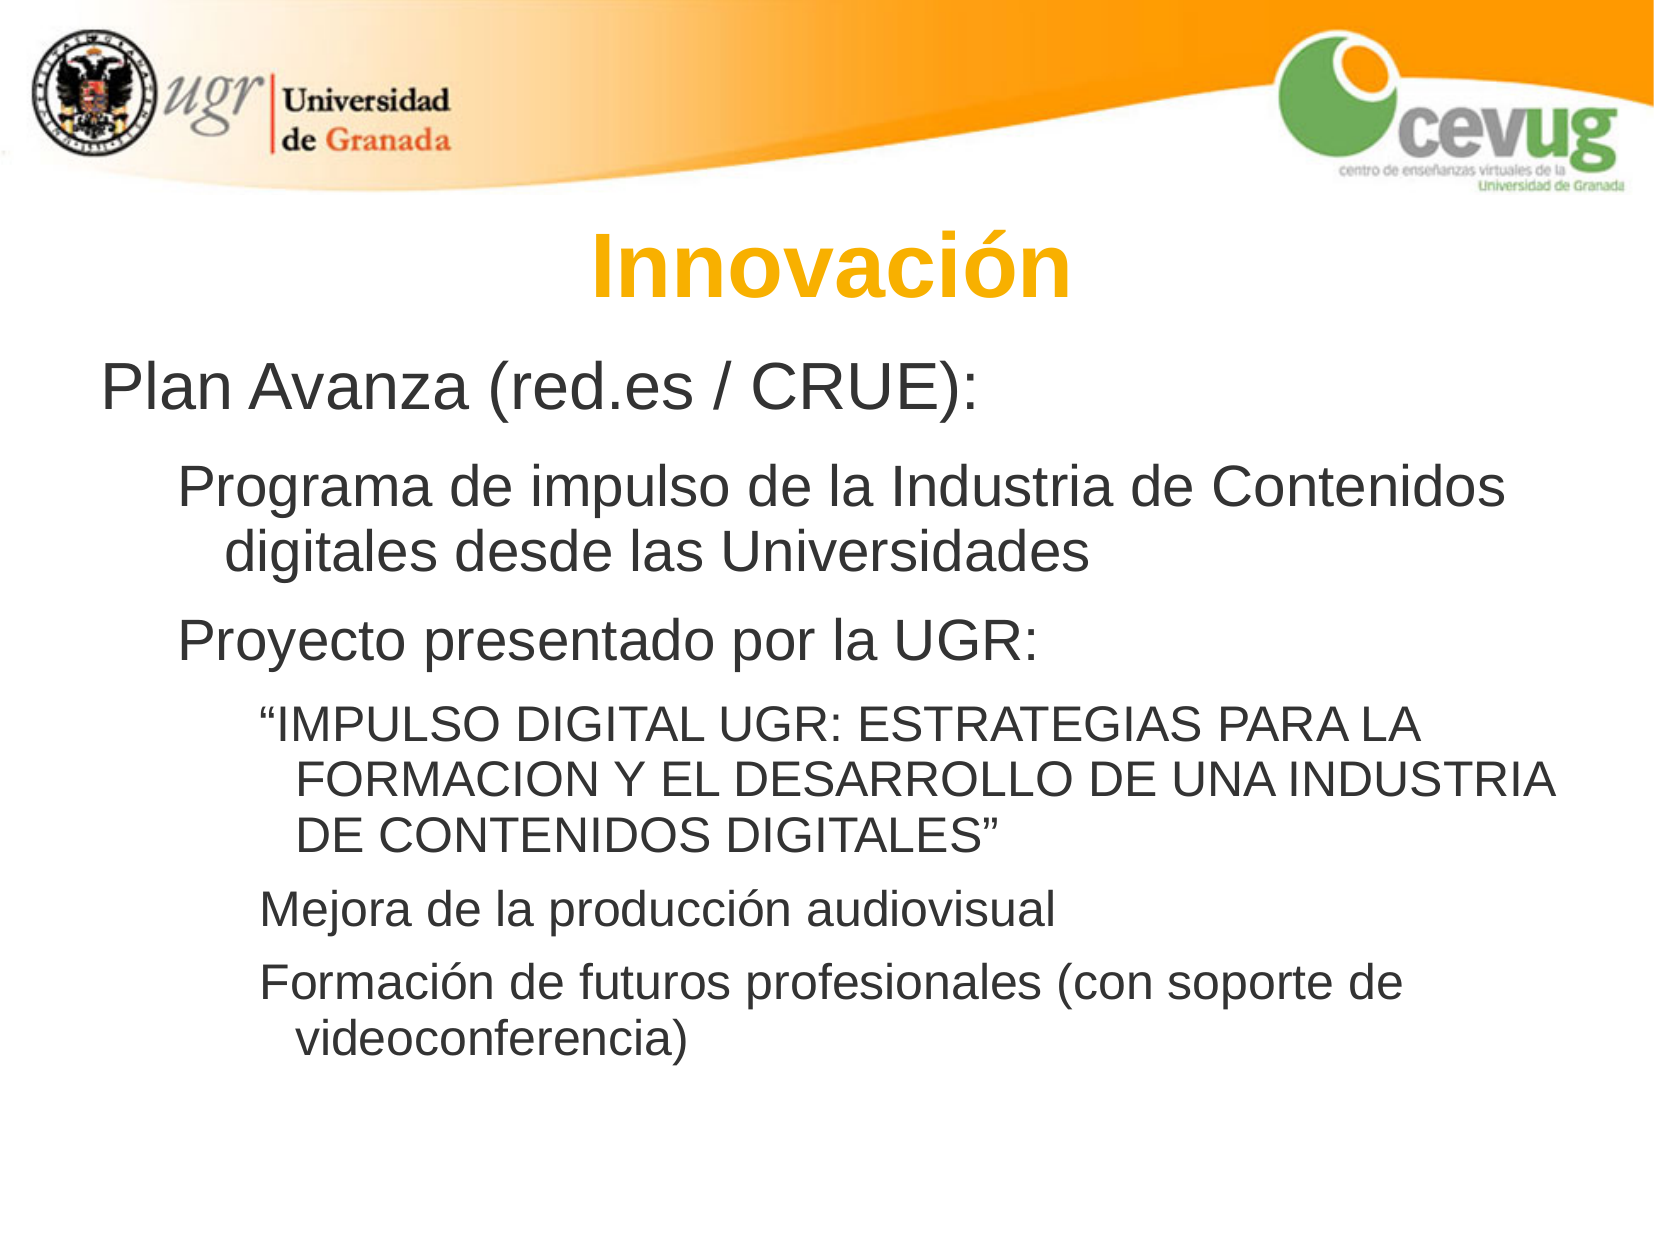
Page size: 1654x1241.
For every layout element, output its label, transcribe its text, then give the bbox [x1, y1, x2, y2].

title Innovación [88, 162, 1577, 370]
list Plan Avanza (red.es / CRUE): Programa de impulso de la Industria de Contenidos digitales desde las Universidades Proyecto presentado por la UGR: “IMPULSO DIGITAL UGR: ESTRATEGIAS PARA LA FORMACION Y EL DESARROLLO DE UNA INDUSTRIA DE CONTENIDOS DIGITALES” Mejora de la producción audiovisual Formación de futuros profesionales (con soporte de videoconferencia) [82, 349, 1571, 1153]
